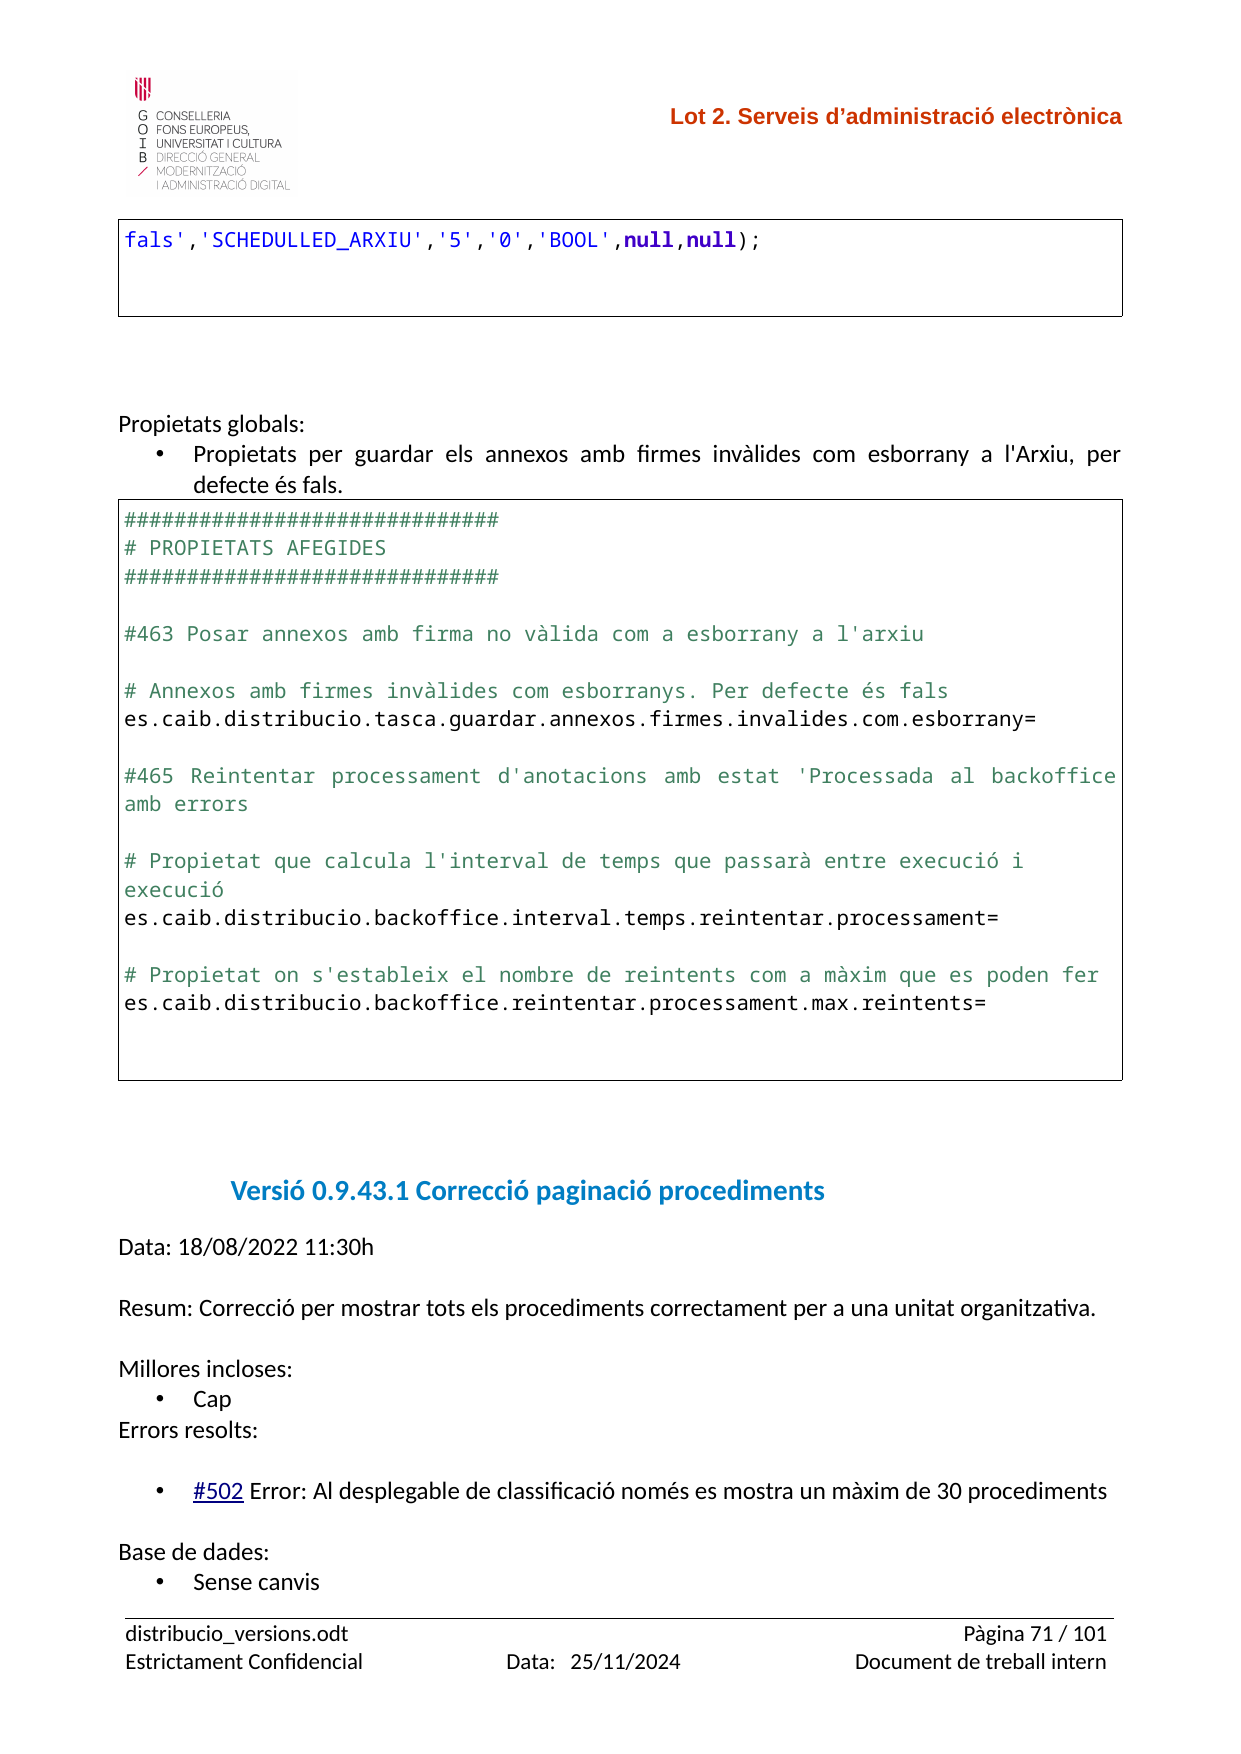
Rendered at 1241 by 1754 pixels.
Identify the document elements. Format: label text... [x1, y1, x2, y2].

text Base de dades: [118, 1536, 1122, 1567]
text Errors resolts: [118, 1414, 1122, 1444]
list Cap [156, 1383, 1122, 1414]
picture [126, 70, 299, 197]
list #502 Error: Al desplegable de classificació només es mostra un màxim de 30 procediments [156, 1475, 1122, 1506]
list Sense canvis [156, 1567, 1122, 1597]
text Millores incloses: [118, 1353, 1122, 1383]
text Resum: Correcció per mostrar tots els procediments correctament per a una unitat organitzativa. [118, 1292, 1122, 1322]
text Data: 18/08/2022 11:30h [118, 1231, 1122, 1261]
text Propietats globals: [118, 408, 1122, 438]
list Propietats per guardar els annexos amb firmes invàlides com esborrany a l'Arxiu, per defecte és fals. [156, 438, 1122, 499]
subtitle Versió 0.9.43.1 Correcció paginació procediments [153, 1172, 1122, 1207]
table_header ############################## # PROPIETATS AFEGIDES ############################## #463 Posar annexos amb firma no vàlida com a esborrany a l'arxiu # Annexos amb firmes invàlides com esborranys. Per defecte és fals es.caib.distribucio.tasca.guardar.annexos.firmes.invalides.com.esborrany= #465 Reintentar processament d'anotacions amb estat 'Processada al backoffice amb errors # Propietat que calcula l'interval de temps que passarà entre execució i execució es.caib.distribucio.backoffice.interval.temps.reintentar.processament= # Propietat on s'estableix el nombre de reintents com a màxim que es poden fer es.caib.distribucio.backoffice.reintentar.processament.max.reintents= [119, 500, 1122, 1079]
table_header fals','SCHEDULLED_ARXIU','5','0','BOOL',null,null); [119, 220, 1122, 316]
